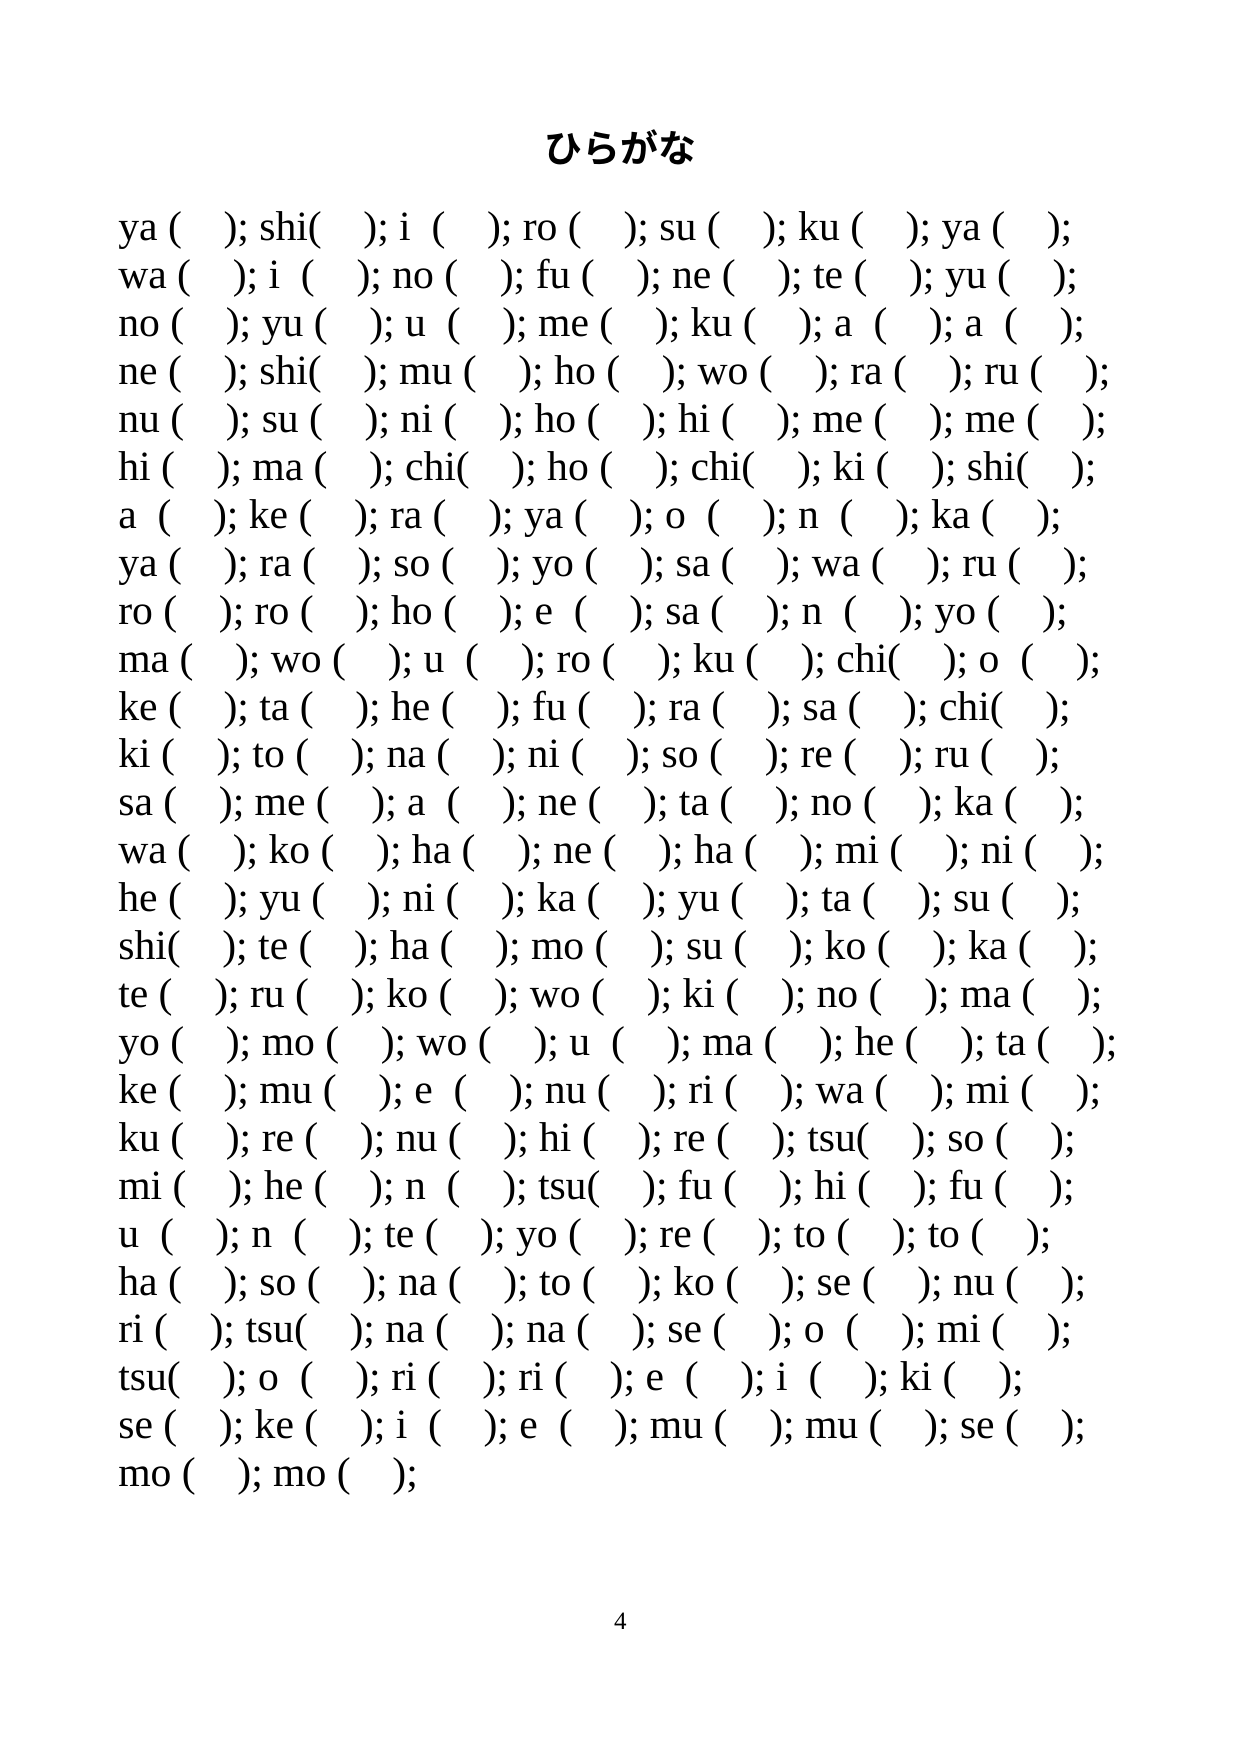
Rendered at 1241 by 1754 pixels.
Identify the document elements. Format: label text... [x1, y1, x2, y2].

text shi( ); te ( ); ha ( ); mo ( ); su ( ); ko ( ); ka ( ); [118, 921, 1122, 968]
text mo ( ); mo ( ); [118, 1448, 1122, 1496]
text nu ( ); su ( ); ni ( ); ho ( ); hi ( ); me ( ); me ( ); [118, 393, 1122, 441]
subtitle ひらがな [118, 118, 1122, 173]
text wa ( ); ko ( ); ha ( ); ne ( ); ha ( ); mi ( ); ni ( ); [118, 825, 1122, 873]
text ku ( ); re ( ); nu ( ); hi ( ); re ( ); tsu( ); so ( ); [118, 1112, 1122, 1160]
text ne ( ); shi( ); mu ( ); ho ( ); wo ( ); ra ( ); ru ( ); [118, 346, 1122, 393]
text ro ( ); ro ( ); ho ( ); e ( ); sa ( ); n ( ); yo ( ); [118, 585, 1122, 633]
text no ( ); yu ( ); u ( ); me ( ); ku ( ); a ( ); a ( ); [118, 298, 1122, 346]
text se ( ); ke ( ); i ( ); e ( ); mu ( ); mu ( ); se ( ); [118, 1400, 1122, 1448]
text mi ( ); he ( ); n ( ); tsu( ); fu ( ); hi ( ); fu ( ); [118, 1160, 1122, 1208]
text yo ( ); mo ( ); wo ( ); u ( ); ma ( ); he ( ); ta ( ); [118, 1016, 1122, 1064]
text a ( ); ke ( ); ra ( ); ya ( ); o ( ); n ( ); ka ( ); [118, 489, 1122, 537]
text u ( ); n ( ); te ( ); yo ( ); re ( ); to ( ); to ( ); [118, 1208, 1122, 1256]
text ha ( ); so ( ); na ( ); to ( ); ko ( ); se ( ); nu ( ); [118, 1256, 1122, 1304]
text sa ( ); me ( ); a ( ); ne ( ); ta ( ); no ( ); ka ( ); [118, 777, 1122, 825]
text wa ( ); i ( ); no ( ); fu ( ); ne ( ); te ( ); yu ( ); [118, 250, 1122, 298]
text ki ( ); to ( ); na ( ); ni ( ); so ( ); re ( ); ru ( ); [118, 729, 1122, 777]
text tsu( ); o ( ); ri ( ); ri ( ); e ( ); i ( ); ki ( ); [118, 1352, 1122, 1400]
text te ( ); ru ( ); ko ( ); wo ( ); ki ( ); no ( ); ma ( ); [118, 968, 1122, 1016]
text ya ( ); shi( ); i ( ); ro ( ); su ( ); ku ( ); ya ( ); [118, 202, 1122, 250]
text ma ( ); wo ( ); u ( ); ro ( ); ku ( ); chi( ); o ( ); [118, 633, 1122, 681]
text ri ( ); tsu( ); na ( ); na ( ); se ( ); o ( ); mi ( ); [118, 1304, 1122, 1352]
text hi ( ); ma ( ); chi( ); ho ( ); chi( ); ki ( ); shi( ); [118, 441, 1122, 489]
text ke ( ); ta ( ); he ( ); fu ( ); ra ( ); sa ( ); chi( ); [118, 681, 1122, 729]
text ke ( ); mu ( ); e ( ); nu ( ); ri ( ); wa ( ); mi ( ); [118, 1064, 1122, 1112]
text ya ( ); ra ( ); so ( ); yo ( ); sa ( ); wa ( ); ru ( ); [118, 537, 1122, 585]
text he ( ); yu ( ); ni ( ); ka ( ); yu ( ); ta ( ); su ( ); [118, 873, 1122, 921]
